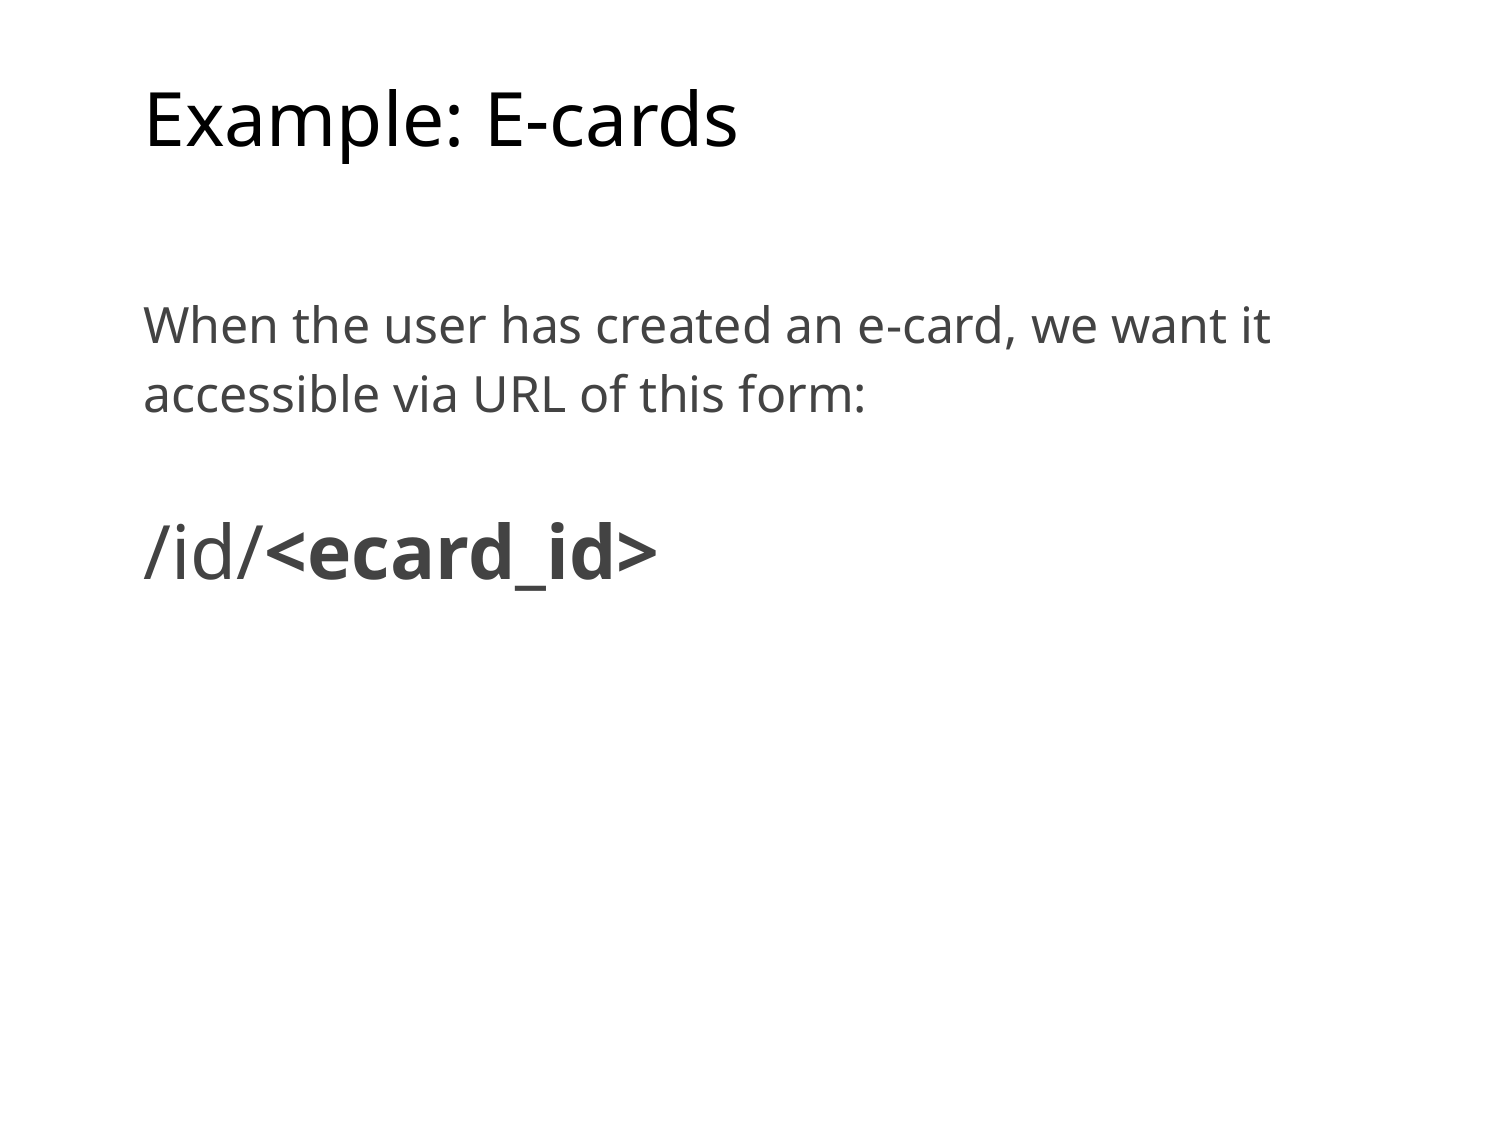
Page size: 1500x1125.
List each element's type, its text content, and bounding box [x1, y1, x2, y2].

title Example: E-cards [128, 56, 1372, 183]
list When the user has created an e-card, we want it accessible via URL of this form: /id/<ecard_id> [128, 269, 1372, 721]
